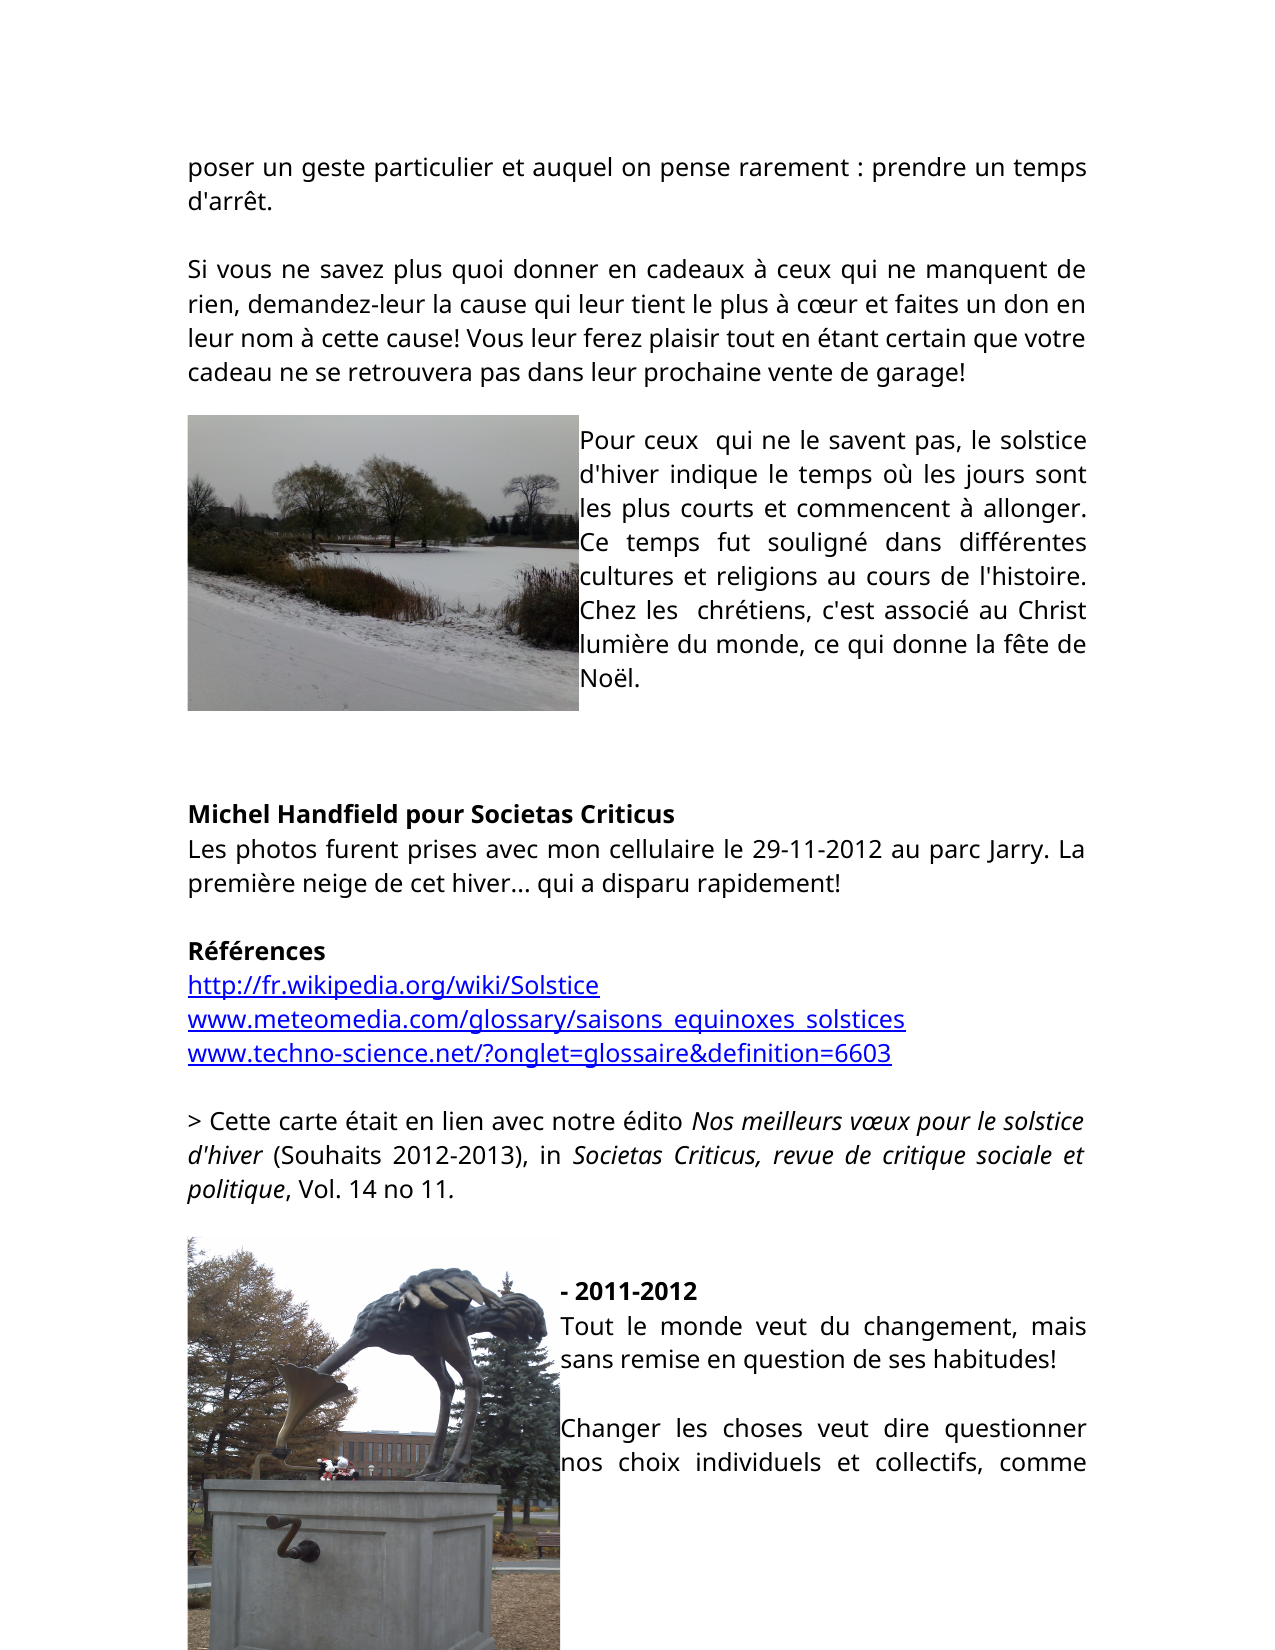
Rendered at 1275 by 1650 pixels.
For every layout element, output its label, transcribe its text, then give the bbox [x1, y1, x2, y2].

text > Cette carte était en lien avec notre édito Nos meilleurs vœux pour le solstice d'hiver (Souhaits 2012-2013), in Societas Criticus, revue de critique sociale et politique, Vol. 14 no 11. [187, 1104, 1087, 1206]
text poser un geste particulier et auquel on pense rarement : prendre un temps d'arrêt. [187, 150, 1087, 218]
text http://fr.wikipedia.org/wiki/Solstice [187, 967, 1087, 1002]
picture [187, 1236, 561, 1650]
text Si vous ne savez plus quoi donner en cadeaux à ceux qui ne manquent de rien, demandez-leur la cause qui leur tient le plus à cœur et faites un don en leur nom à cette cause! Vous leur ferez plaisir tout en étant certain que votre cadeau ne se retrouvera pas dans leur prochaine vente de garage! [187, 252, 1087, 388]
text Références [187, 933, 1087, 967]
picture [187, 415, 579, 711]
text www.meteomedia.com/glossary/saisons_equinoxes_solstices [187, 1002, 1087, 1036]
text Les photos furent prises avec mon cellulaire le 29-11-2012 au parc Jarry. La première neige de cet hiver... qui a disparu rapidement! [187, 831, 1087, 899]
text Michel Handfield pour Societas Criticus [187, 797, 1087, 831]
text - 2011-2012 [561, 1274, 1087, 1308]
text Pour ceux qui ne le savent pas, le solstice d'hiver indique le temps où les jours sont les plus courts et commencent à allonger. Ce temps fut souligné dans différentes cultures et religions au cours de l'histoire. Chez les chrétiens, c'est associé au Christ lumière du monde, ce qui donne la fête de Noël. [579, 422, 1087, 695]
text www.techno-science.net/?onglet=glossaire&definition=6603 [187, 1036, 1087, 1070]
text Tout le monde veut du changement, mais sans remise en question de ses habitudes! [561, 1308, 1087, 1376]
text Changer les choses veut dire questionner nos choix individuels et collectifs, comme [561, 1410, 1087, 1478]
